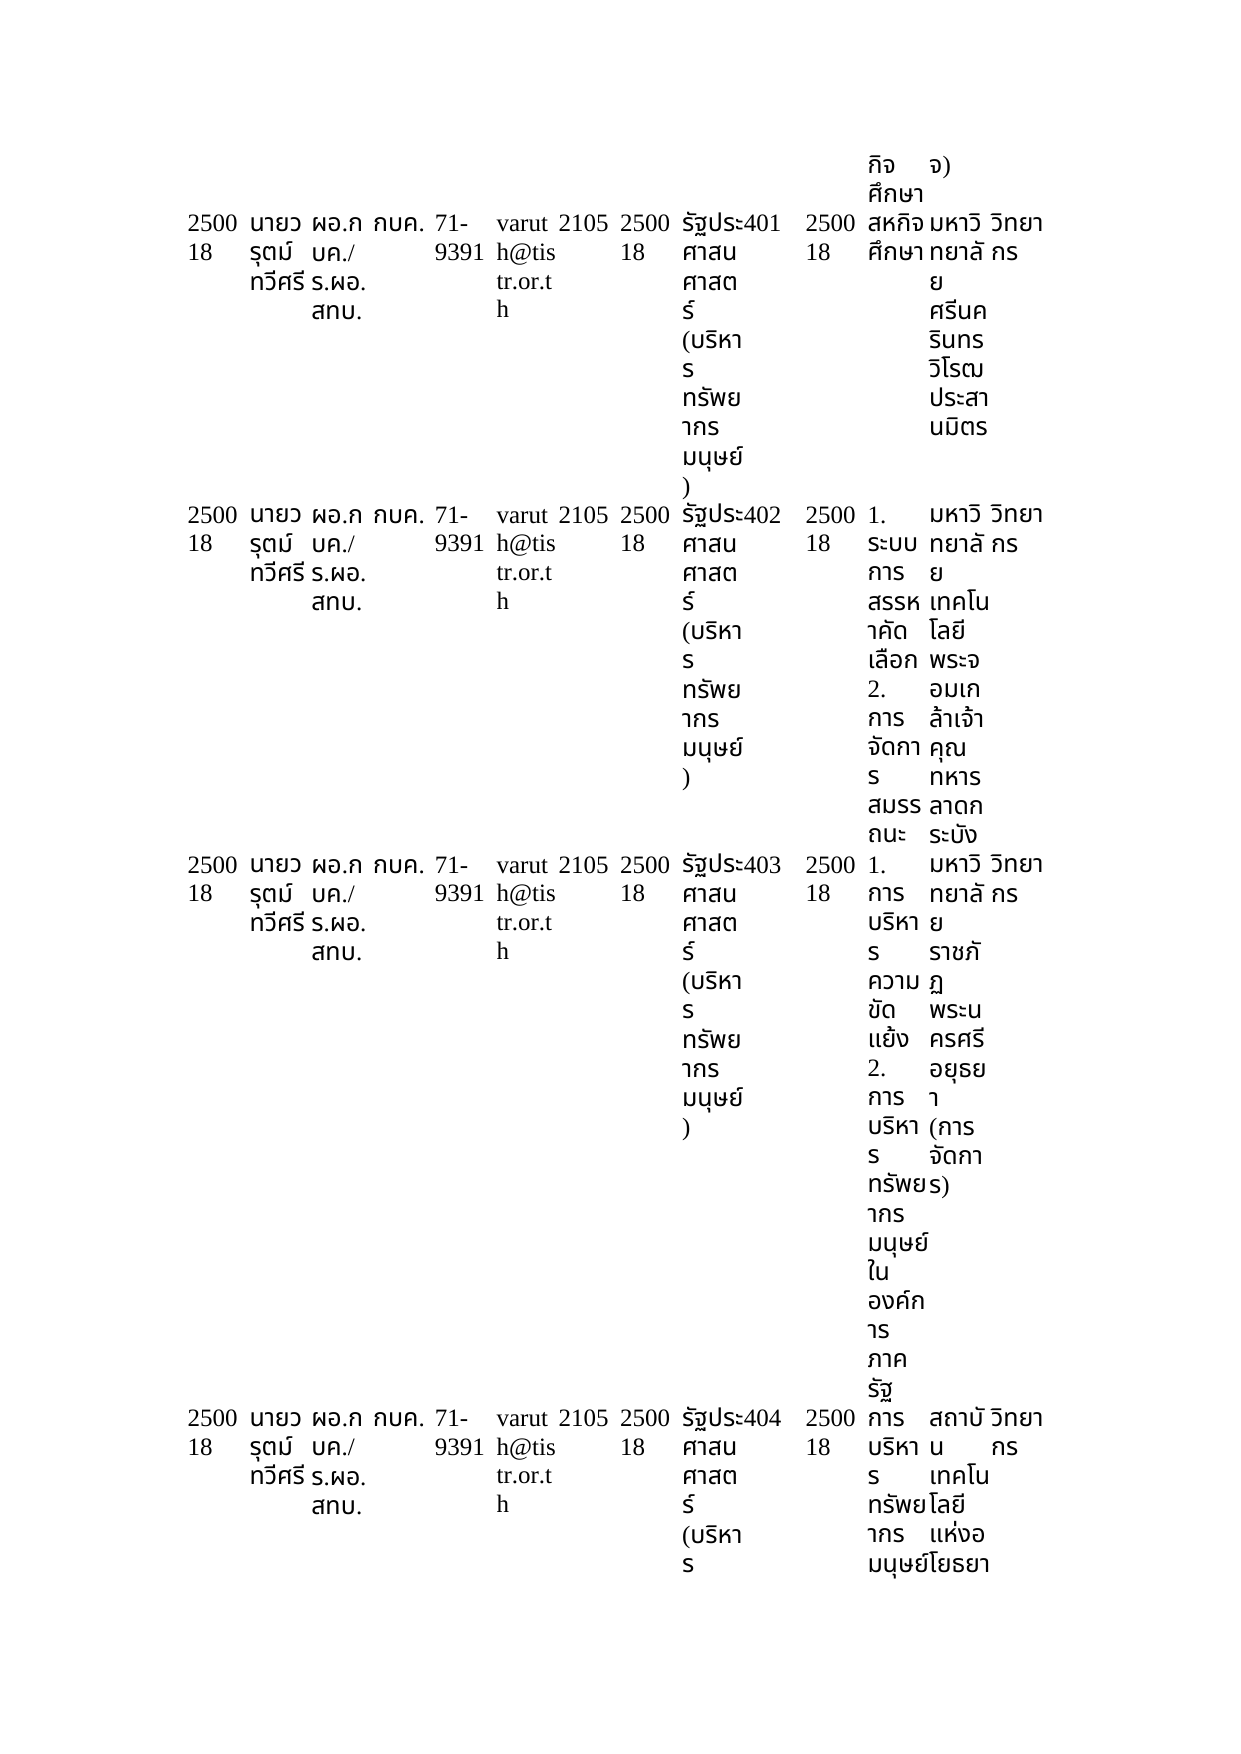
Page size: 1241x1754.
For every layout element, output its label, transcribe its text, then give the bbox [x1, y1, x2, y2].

table_cell [496, 150, 558, 208]
table_cell กบค. [373, 1403, 434, 1578]
table_cell [373, 150, 434, 208]
table_cell 2105 [558, 850, 620, 1403]
table_cell 2105 [558, 500, 620, 850]
table_cell varuth@tistr.or.th [496, 1403, 558, 1578]
table_cell varuth@tistr.or.th [496, 850, 558, 1403]
table_cell 250018 [188, 500, 249, 850]
table_cell กิจศึกษา [867, 150, 929, 208]
table_cell [620, 150, 682, 208]
table_cell 1. ระบบการสรรหาคัดเลือก 2. การจัดการสมรรถนะ [867, 500, 929, 850]
table_cell [188, 150, 249, 208]
table_cell [805, 150, 867, 208]
table_cell วิทยากร [991, 850, 1053, 1403]
table_cell [558, 150, 620, 208]
table_cell 250018 [188, 208, 249, 500]
table_cell 403 [744, 850, 805, 1403]
table_cell มหาวิทยาลัยศรีนครินทรวิโรฒ ประสานมิตร [929, 208, 991, 500]
table_cell 250018 [805, 850, 867, 1403]
table_cell 401 [744, 208, 805, 500]
table_cell 2105 [558, 1403, 620, 1578]
table_cell นายวรุตม์ ทวีศรี [249, 1403, 311, 1578]
table_cell varuth@tistr.or.th [496, 500, 558, 850]
table_cell 250018 [620, 850, 682, 1403]
table_cell [435, 150, 496, 208]
table_cell การบริหารทรัพยากรมนุษย์ [867, 1403, 929, 1578]
table_cell 250018 [805, 208, 867, 500]
table_cell วิทยากร [991, 500, 1053, 850]
table_cell 71-9391 [435, 1403, 496, 1578]
table_cell 402 [744, 500, 805, 850]
table_cell 2105 [558, 208, 620, 500]
table_cell ผอ.กบค./ร.ผอ.สทบ. [311, 850, 373, 1403]
table_cell สหกิจศึกษา [867, 208, 929, 500]
table_cell 250018 [805, 1403, 867, 1578]
table_cell นายวรุตม์ ทวีศรี [249, 208, 311, 500]
table_cell รัฐประศาสนศาสตร์ (บริหารทรัพยากรมนุษย์) [682, 850, 743, 1403]
table_cell 250018 [188, 850, 249, 1403]
table_cell 404 [744, 1403, 805, 1578]
table_cell รัฐประศาสนศาสตร์ (บริหารทรัพยากรมนุษย์) [682, 208, 743, 500]
table_cell 250018 [620, 500, 682, 850]
table_cell 250018 [188, 1403, 249, 1578]
table_cell นายวรุตม์ ทวีศรี [249, 500, 311, 850]
table_cell กบค. [373, 850, 434, 1403]
table_cell [991, 150, 1053, 208]
table_cell นายวรุตม์ ทวีศรี [249, 850, 311, 1403]
table_cell [682, 150, 743, 208]
table_cell 250018 [620, 208, 682, 500]
table_cell 1. การบริหารความขัดแย้ง 2. การบริหารทรัพยากรมนุษย์ในองค์การภาครัฐ [867, 850, 929, 1403]
table_cell สถาบันเทคโนโลยีแห่งอโยธยา [929, 1403, 991, 1578]
table_cell [744, 150, 805, 208]
table_cell กบค. [373, 208, 434, 500]
table_cell 71-9391 [435, 850, 496, 1403]
table_cell วิทยากร [991, 1403, 1053, 1578]
table_cell กบค. [373, 500, 434, 850]
table_cell ผอ.กบค./ร.ผอ.สทบ. [311, 500, 373, 850]
table_cell varuth@tistr.or.th [496, 208, 558, 500]
table_cell [249, 150, 311, 208]
table_cell 250018 [805, 500, 867, 850]
table_cell ผอ.กบค./ร.ผอ.สทบ. [311, 1403, 373, 1578]
table_cell ผอ.กบค./ร.ผอ.สทบ. [311, 208, 373, 500]
table_cell [311, 150, 373, 208]
table_cell 71-9391 [435, 500, 496, 850]
table_cell จ) [929, 150, 991, 208]
table_cell มหาวิทยาลัยเทคโนโลยีพระจอมเกล้าเจ้าคุณทหารลาดกระบัง [929, 500, 991, 850]
table_cell 71-9391 [435, 208, 496, 500]
table_cell วิทยากร [991, 208, 1053, 500]
table_cell 250018 [620, 1403, 682, 1578]
table_cell รัฐประศาสนศาสตร์ (บริหารทรัพยากรมนุษย์) [682, 500, 743, 850]
table_cell รัฐประศาสนศาสตร์ (บริหาร [682, 1403, 743, 1578]
table_cell มหาวิทยาลัยราชภัฏพระนครศรีอยุธยา (การจัดการ) [929, 850, 991, 1403]
